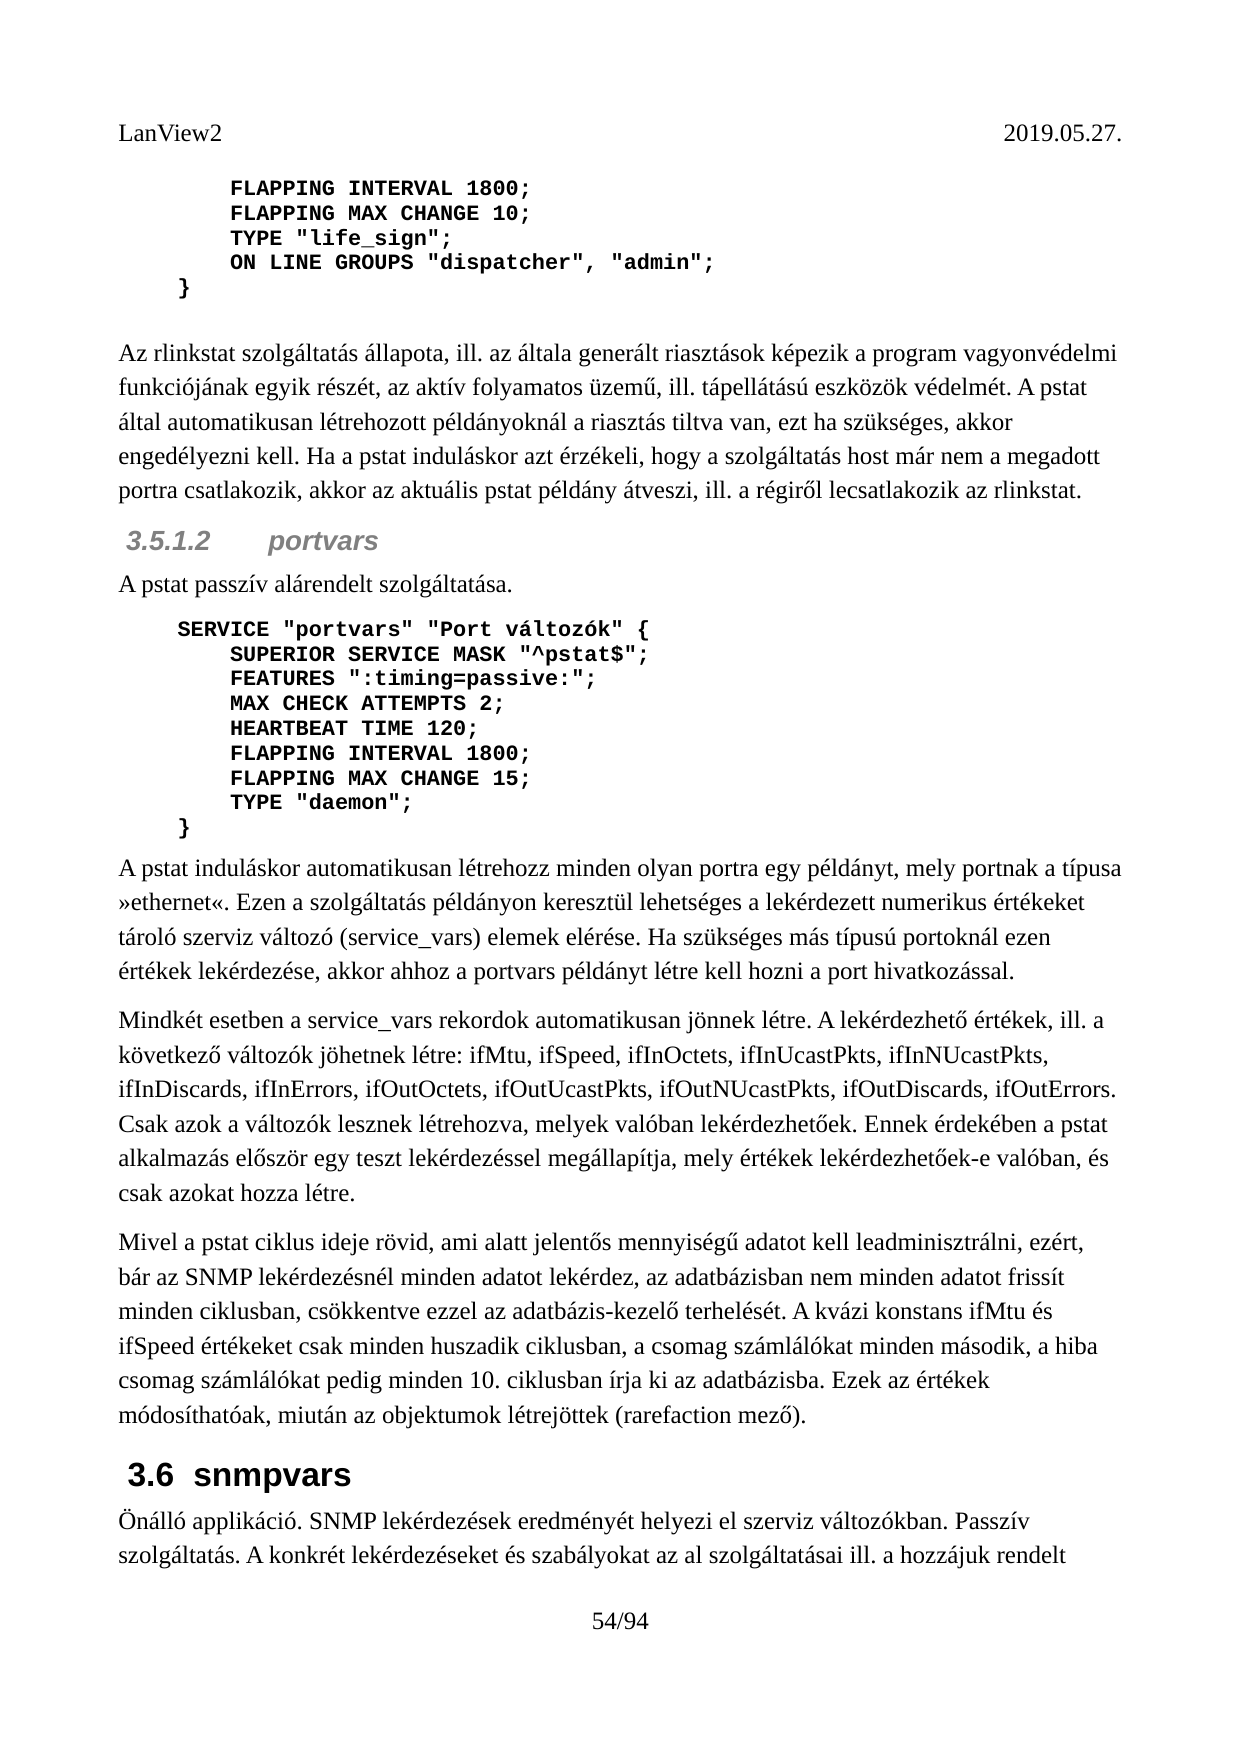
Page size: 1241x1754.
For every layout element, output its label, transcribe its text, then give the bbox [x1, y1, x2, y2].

text Önálló applikáció. SNMP lekérdezések eredményét helyezi el szerviz változókban. Passzív szolgáltatás. A konkrét lekérdezéseket és szabályokat az al szolgáltatásai ill. a hozzájuk rendelt [118, 1506, 1122, 1569]
text SERVICE "portvars" "Port változók" { SUPERIOR SERVICE MASK "^pstat$"; FEATURES ":timing=passive:"; MAX CHECK ATTEMPTS 2; HEARTBEAT TIME 120; FLAPPING INTERVAL 1800; FLAPPING MAX CHANGE 15; TYPE "daemon"; } [177, 618, 1122, 841]
text Mivel a pstat ciklus ideje rövid, ami alatt jelentős mennyiségű adatot kell leadminisztrálni, ezért, bár az SNMP lekérdezésnél minden adatot lekérdez, az adatbázisban nem minden adatot frissít minden ciklusban, csökkentve ezzel az adatbázis-kezelő terhelését. A kvázi konstans ifMtu és ifSpeed értékeket csak minden huszadik ciklusban, a csomag számlálókat minden második, a hiba csomag számlálókat pedig minden 10. ciklusban írja ki az adatbázisba. Ezek az értékek módosíthatóak, miután az objektumok létrejöttek (rarefaction mező). [118, 1227, 1122, 1428]
subtitle portvars [118, 524, 1122, 556]
text A pstat induláskor automatikusan létrehozz minden olyan portra egy példányt, mely portnak a típusa »ethernet«. Ezen a szolgáltatás példányon keresztül lehetséges a lekérdezett numerikus értékeket tároló szerviz változó (service_vars) elemek elérése. Ha szükséges más típusú portoknál ezen értékek lekérdezése, akkor ahhoz a portvars példányt létre kell hozni a port hivatkozással. [118, 853, 1122, 985]
text Az rlinkstat szolgáltatás állapota, ill. az általa generált riasztások képezik a program vagyonvédelmi funkciójának egyik részét, az aktív folyamatos üzemű, ill. tápellátású eszközök védelmét. A pstat által automatikusan létrehozott példányoknál a riasztás tiltva van, ezt ha szükséges, akkor engedélyezni kell. Ha a pstat induláskor azt érzékeli, hogy a szolgáltatás host már nem a megadott portra csatlakozik, akkor az aktuális pstat példány átveszi, ill. a régiről lecsatlakozik az rlinkstat. [118, 338, 1122, 504]
text Mindkét esetben a service_vars rekordok automatikusan jönnek létre. A lekérdezhető értékek, ill. a következő változók jöhetnek létre: ifMtu, ifSpeed, ifInOctets, ifInUcastPkts, ifInNUcastPkts, ifInDiscards, ifInErrors, ifOutOctets, ifOutUcastPkts, ifOutNUcastPkts, ifOutDiscards, ifOutErrors. Csak azok a változók lesznek létrehozva, melyek valóban lekérdezhetőek. Ennek érdekében a pstat alkalmazás először egy teszt lekérdezéssel megállapítja, mely értékek lekérdezhetőek-e valóban, és csak azokat hozza létre. [118, 1006, 1122, 1207]
subtitle snmpvars [118, 1455, 1122, 1494]
text A pstat passzív alárendelt szolgáltatása. [118, 569, 1122, 598]
text FLAPPING INTERVAL 1800; FLAPPING MAX CHANGE 10; TYPE "life_sign"; ON LINE GROUPS "dispatcher", "admin"; } [177, 177, 1122, 301]
